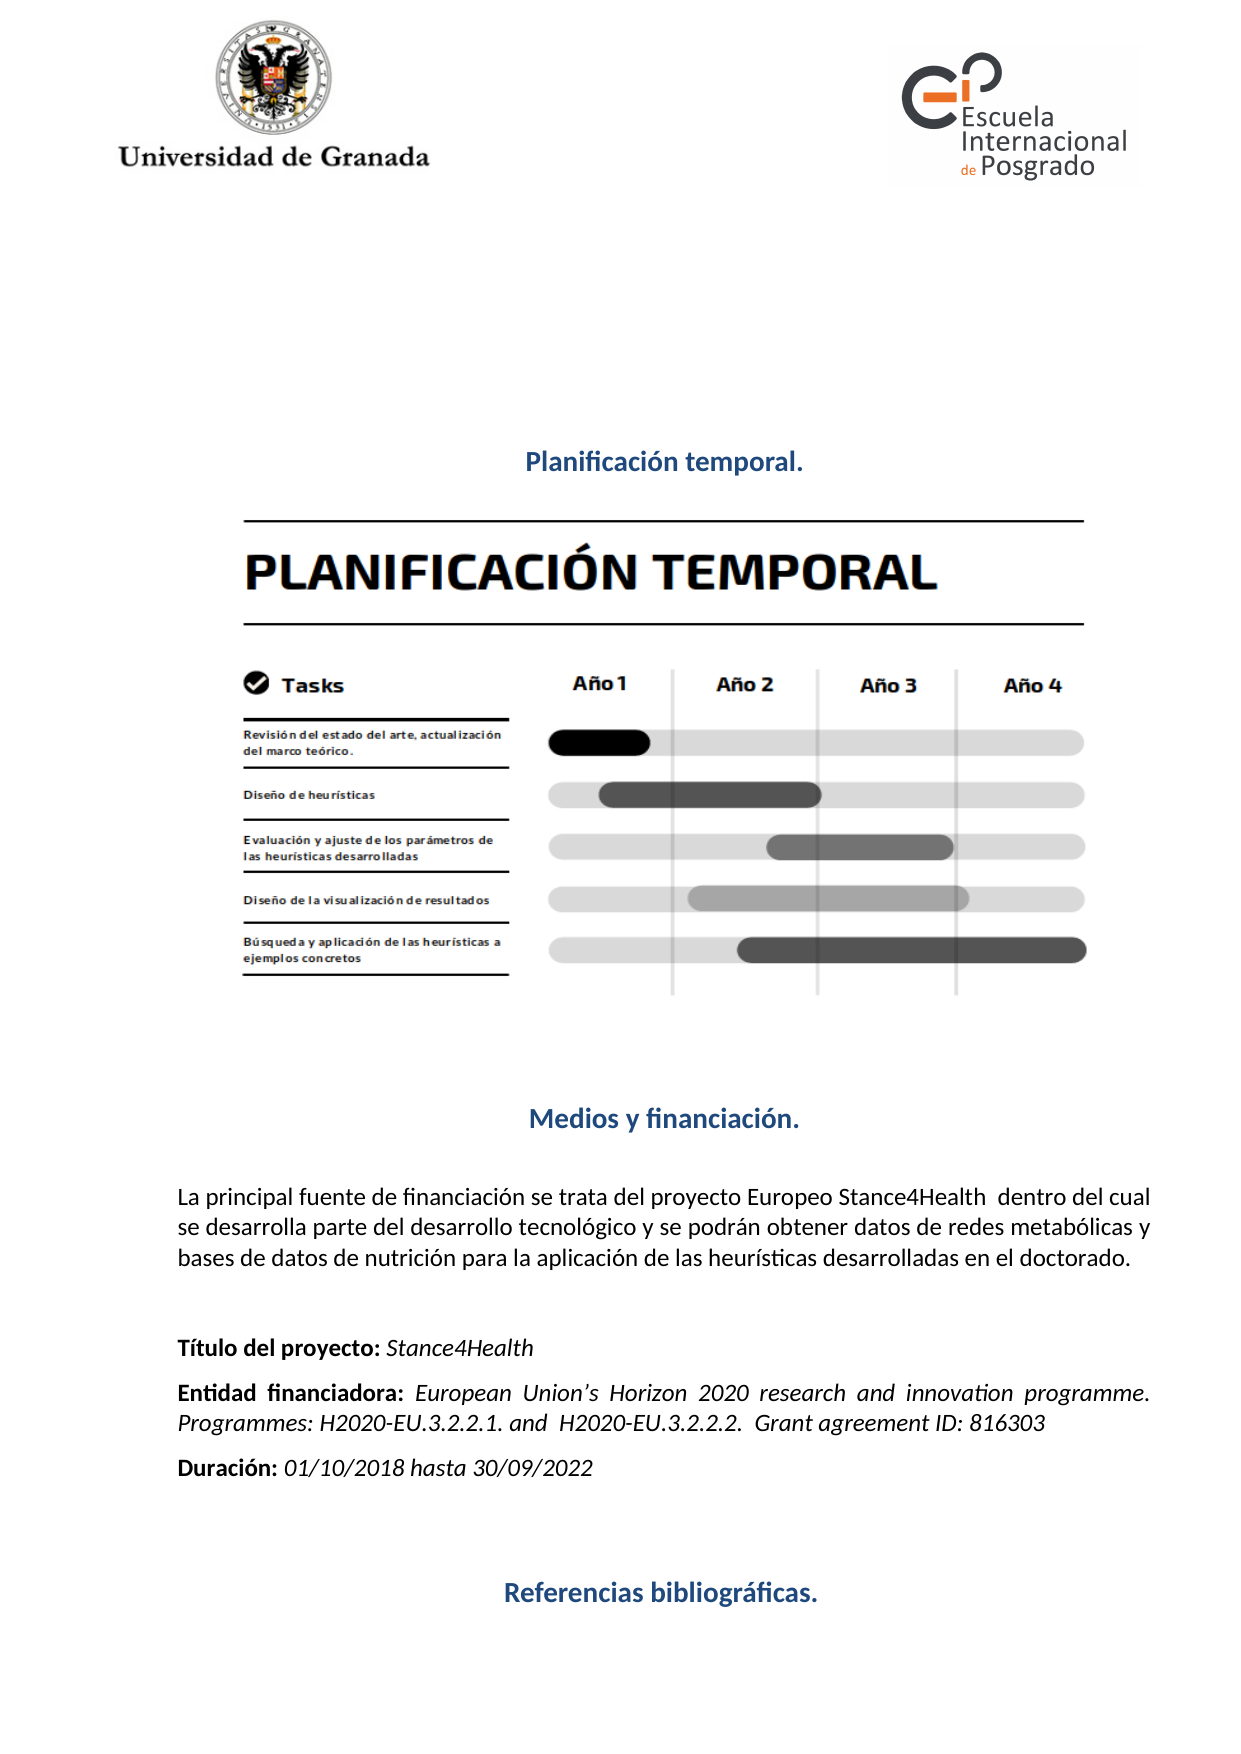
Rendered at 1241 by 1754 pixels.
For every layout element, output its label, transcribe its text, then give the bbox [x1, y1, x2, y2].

text Título del proyecto: Stance4Health [177, 1332, 1152, 1362]
picture [113, 15, 433, 175]
text Entidad financiadora: European Union’s Horizon 2020 research and innovation programme. Programmes: H2020-EU.3.2.2.1. and H2020-EU.3.2.2.2. Grant agreement ID: 816303 [177, 1377, 1152, 1438]
subtitle Medios y financiación. [177, 1100, 1152, 1136]
text Duración: 01/10/2018 hasta 30/09/2022 [177, 1453, 1152, 1483]
subtitle Referencias bibliográficas. [177, 1574, 1152, 1609]
picture [886, 45, 1141, 188]
picture [222, 498, 1107, 1020]
text La principal fuente de financiación se trata del proyecto Europeo Stance4Health dentro del cual se desarrolla parte del desarrollo tecnológico y se podrán obtener datos de redes metabólicas y bases de datos de nutrición para la aplicación de las heurísticas desarrolladas en el doctorado. [177, 1181, 1152, 1272]
subtitle Planificación temporal. [177, 443, 1152, 479]
